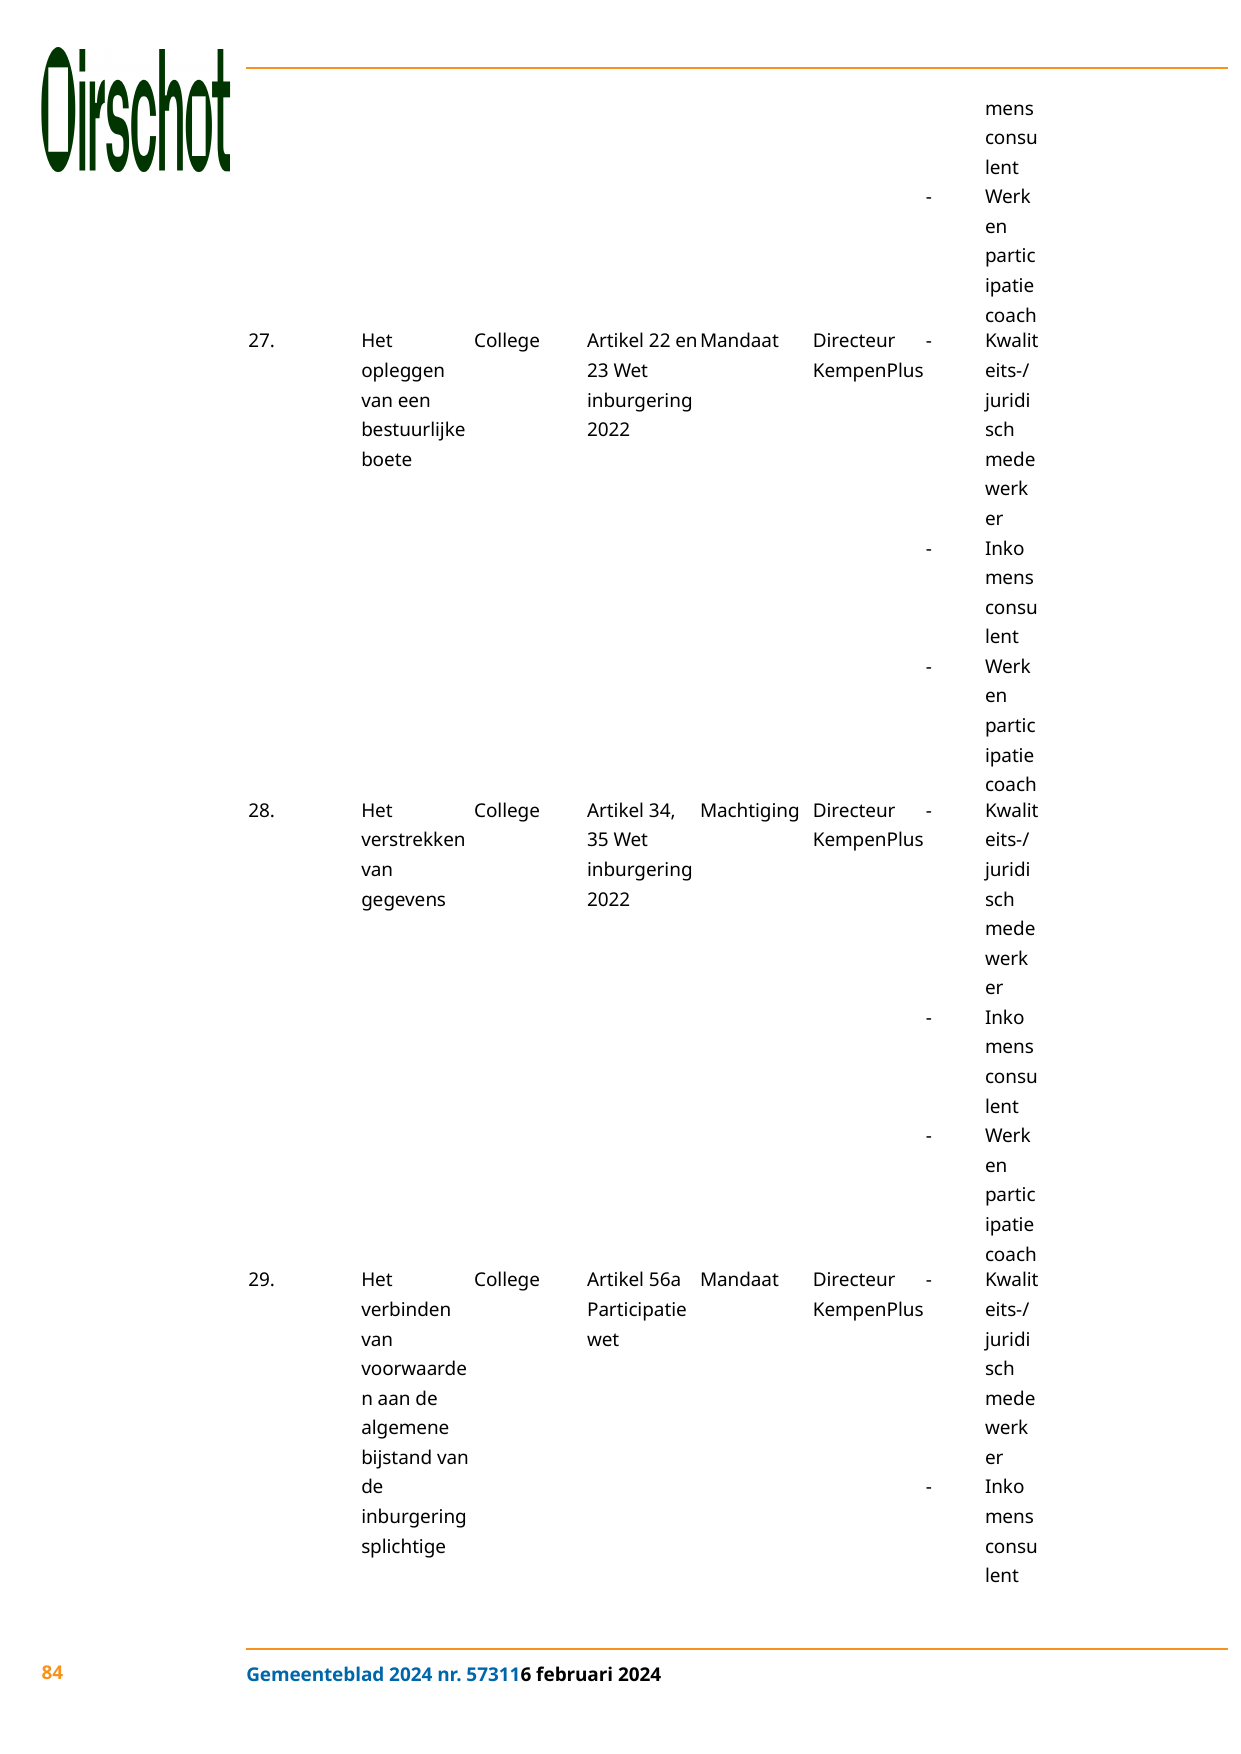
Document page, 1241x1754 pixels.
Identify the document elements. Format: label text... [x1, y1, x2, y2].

table_cell Het verbinden van voorwaarden aan de algemene bijstand van de inburgeringsplichtige [361, 1267, 474, 1588]
table_cell Mandaat [700, 328, 813, 797]
table_cell Artikel 56a Participatiewet [587, 1267, 700, 1588]
table_cell Mandaat [700, 1267, 813, 1588]
table_cell Kwaliteits-/juridisch medewerker Inkomensconsulent Werk en participatie coach [926, 797, 1038, 1267]
table_cell Kwaliteits-/juridisch medewerker Inkomensconsulent [926, 1267, 1038, 1588]
table_cell [361, 95, 474, 328]
table_cell Directeur KempenPlus [813, 1267, 926, 1588]
table_cell Machtiging [700, 797, 813, 1267]
picture [41, 47, 231, 172]
table_cell [1039, 328, 1152, 797]
table_cell 27. [248, 328, 361, 797]
table_cell Het verstrekken van gegevens [361, 797, 474, 1267]
table_cell [1039, 797, 1152, 1267]
table_cell College [474, 328, 587, 797]
table_cell [474, 95, 587, 328]
table_cell Directeur KempenPlus [813, 328, 926, 797]
table_cell College [474, 1267, 587, 1588]
table_cell Artikel 34, 35 Wet inburgering 2022 [587, 797, 700, 1267]
table_cell mensconsulent Werk en participatie coach [926, 95, 1038, 328]
table_cell [813, 95, 926, 328]
table_cell [1039, 1267, 1152, 1588]
table_cell [587, 95, 700, 328]
table_cell 28. [248, 797, 361, 1267]
table_cell Artikel 22 en 23 Wet inburgering 2022 [587, 328, 700, 797]
table_cell [1039, 95, 1152, 328]
table_cell [700, 95, 813, 328]
table_cell 29. [248, 1267, 361, 1588]
table_cell Kwaliteits-/juridisch medewerker Inkomensconsulent Werk en participatie coach [926, 328, 1038, 797]
table_cell College [474, 797, 587, 1267]
table_cell Directeur KempenPlus [813, 797, 926, 1267]
table_cell Het opleggen van een bestuurlijke boete [361, 328, 474, 797]
table_cell [248, 95, 361, 328]
